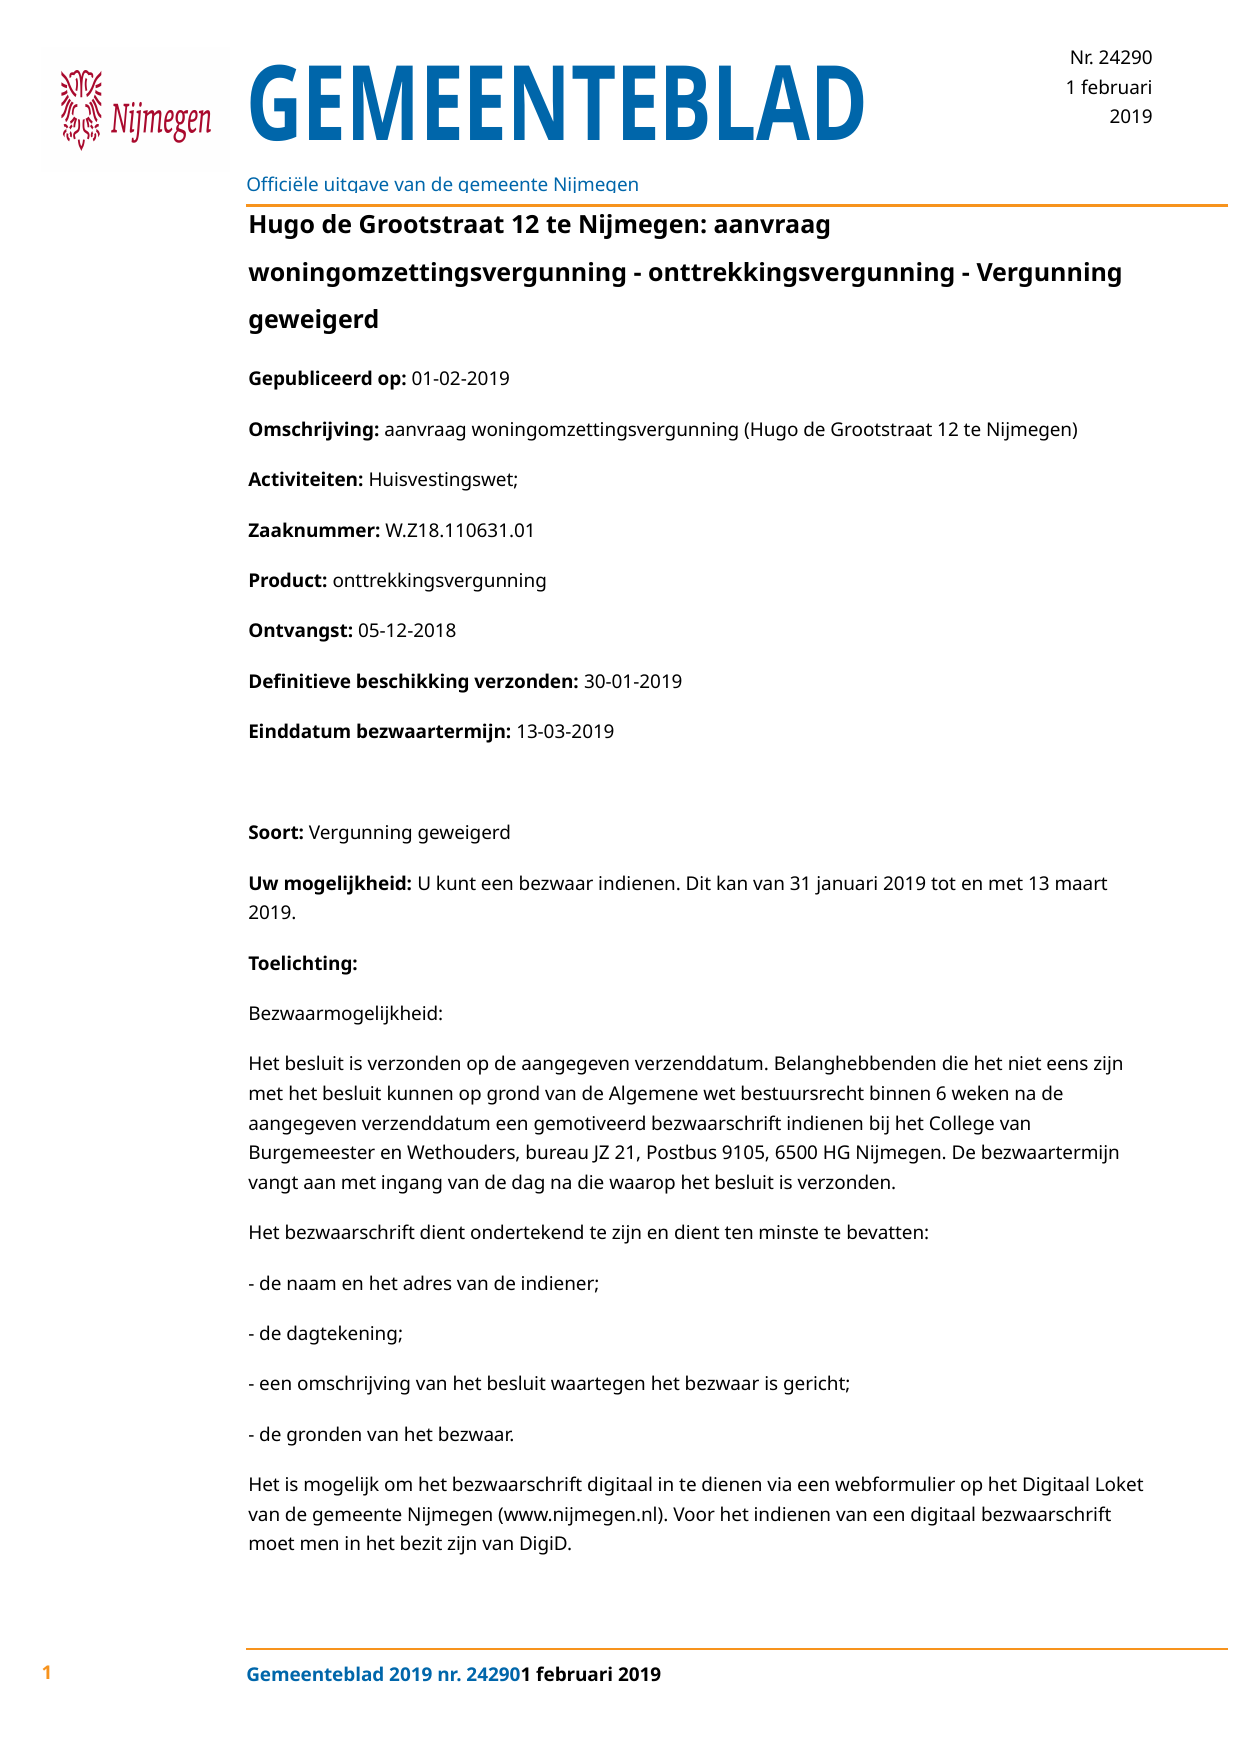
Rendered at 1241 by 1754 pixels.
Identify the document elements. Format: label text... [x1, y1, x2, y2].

text Einddatum bezwaartermijn: 13-03-2019 [248, 718, 1152, 744]
text - de naam en het adres van de indiener; [248, 1270, 1152, 1295]
text Product: onttrekkingsvergunning [248, 567, 1152, 593]
text Omschrijving: aanvraag woningomzettingsvergunning (Hugo de Grootstraat 12 te Nijmegen) [248, 416, 1152, 442]
text Hugo de Grootstraat 12 te Nijmegen: aanvraag woningomzettingsvergunning - onttrekkingsvergunning - Vergunning geweigerd [248, 207, 1152, 336]
text Het besluit is verzonden op de aangegeven verzenddatum. Belanghebbenden die het niet eens zijn met het besluit kunnen op grond van de Algemene wet bestuursrecht binnen 6 weken na de aangegeven verzenddatum een gemotiveerd bezwaarschrift indienen bij het College van Burgemeester en Wethouders, bureau JZ 21, Postbus 9105, 6500 HG Nijmegen. De bezwaartermijn vangt aan met ingang van de dag na die waarop het besluit is verzonden. [248, 1051, 1152, 1194]
text Zaaknummer: W.Z18.110631.01 [248, 517, 1152, 542]
text - de dagtekening; [248, 1320, 1152, 1346]
text Soort: Vergunning geweigerd [248, 819, 1152, 845]
text Bezwaarmogelijkheid: [248, 1000, 1152, 1026]
text Activiteiten: Huisvestingswet; [248, 466, 1152, 492]
text - een omschrijving van het besluit waartegen het bezwaar is gericht; [248, 1371, 1152, 1396]
text - de gronden van het bezwaar. [248, 1421, 1152, 1447]
text Uw mogelijkheid: U kunt een bezwaar indienen. Dit kan van 31 januari 2019 tot en met 13 maart 2019. [248, 870, 1152, 925]
text Gepubliceerd op: 01-02-2019 [248, 366, 1152, 391]
text Het bezwaarschrift dient ondertekend te zijn en dient ten minste te bevatten: [248, 1219, 1152, 1245]
picture [41, 47, 231, 172]
text Toelichting: [248, 950, 1152, 975]
text Het is mogelijk om het bezwaarschrift digitaal in te dienen via een webformulier op het Digitaal Loket van de gemeente Nijmegen (www.nijmegen.nl). Voor het indienen van een digitaal bezwaarschrift moet men in het bezit zijn van DigiD. [248, 1471, 1152, 1556]
text Definitieve beschikking verzonden: 30-01-2019 [248, 668, 1152, 694]
text Ontvangst: 05-12-2018 [248, 618, 1152, 643]
